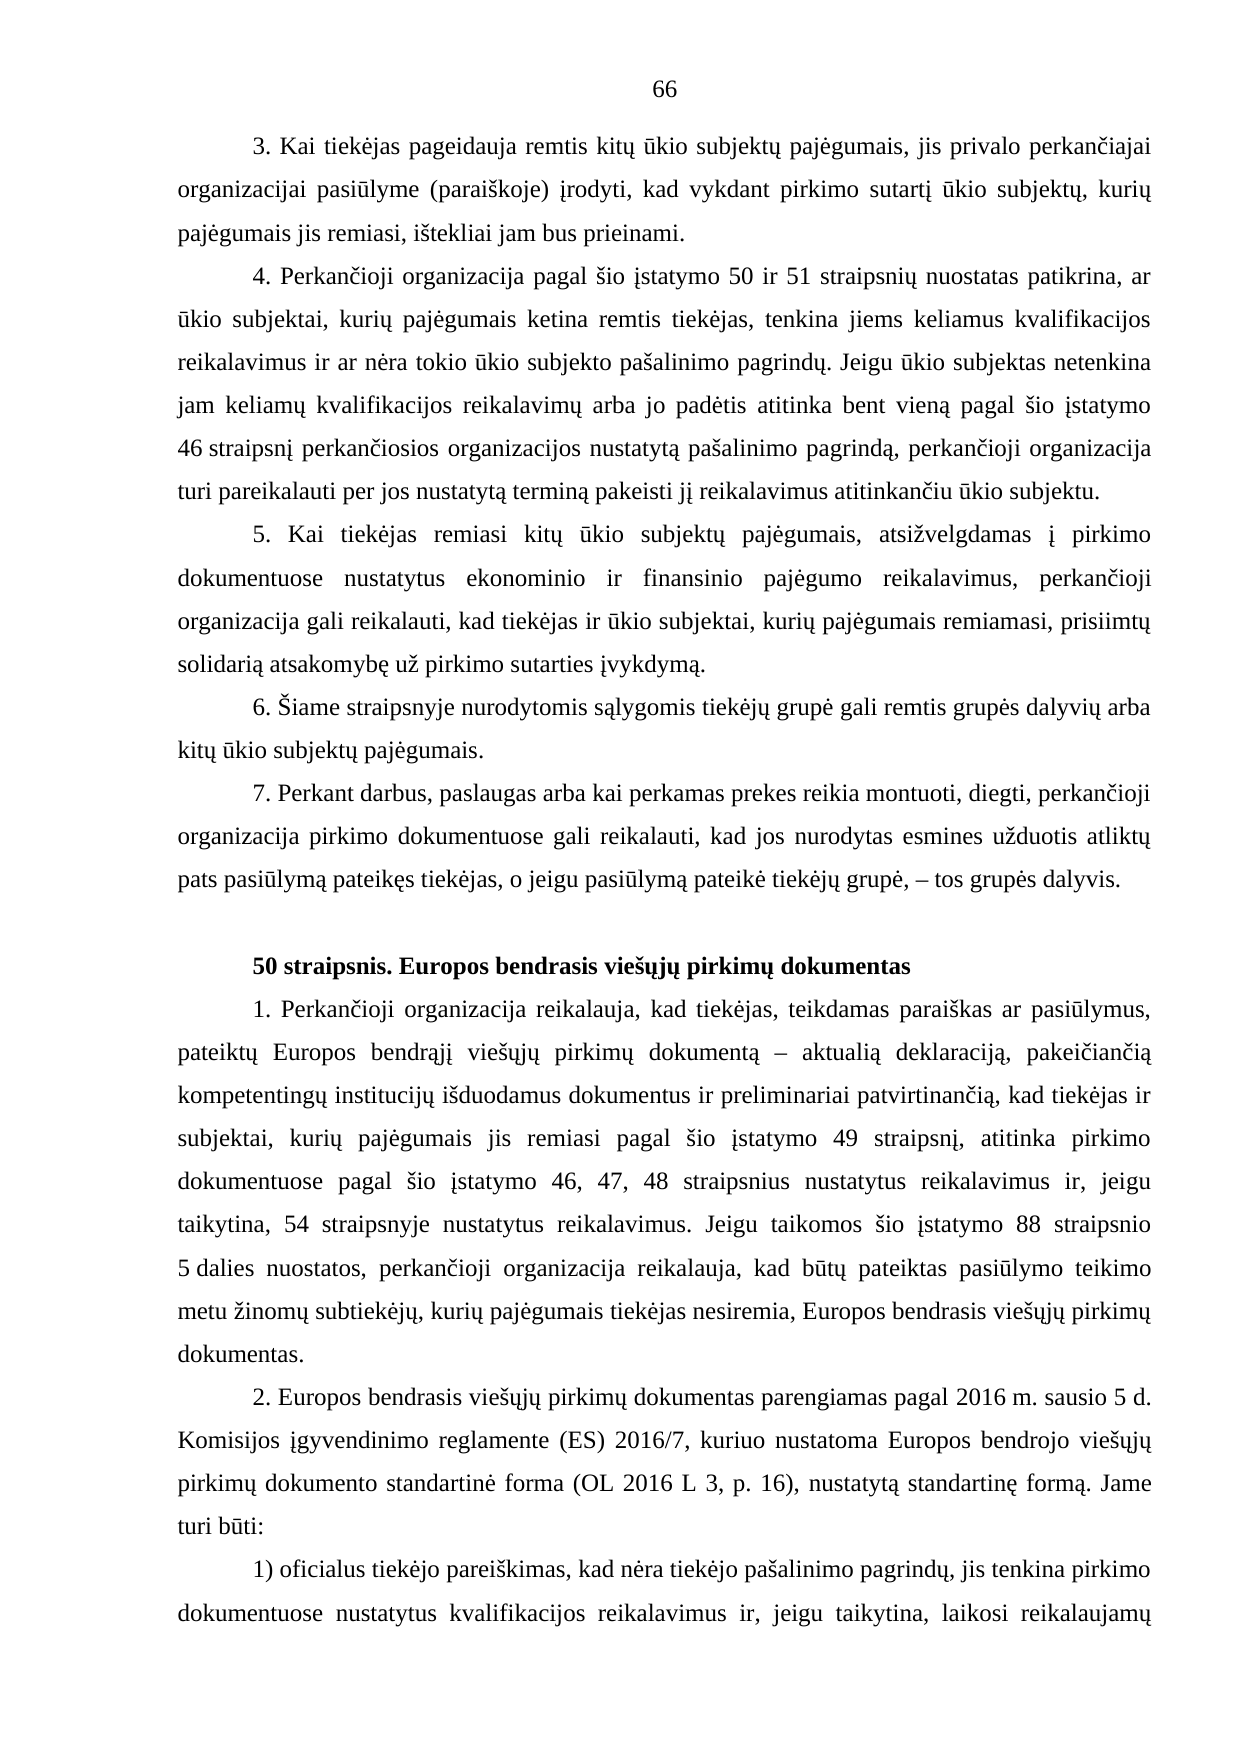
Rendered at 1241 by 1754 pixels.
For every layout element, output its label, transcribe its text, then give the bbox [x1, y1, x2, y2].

text 3. Kai tiekėjas pageidauja remtis kitų ūkio subjektų pajėgumais, jis privalo perkančiajai organizacijai pasiūlyme (paraiškoje) įrodyti, kad vykdant pirkimo sutartį ūkio subjektų, kurių pajėgumais jis remiasi, ištekliai jam bus prieinami. [177, 131, 1152, 246]
text 6. Šiame straipsnyje nurodytomis sąlygomis tiekėjų grupė gali remtis grupės dalyvių arba kitų ūkio subjektų pajėgumais. [177, 692, 1152, 764]
text 50 straipsnis. Europos bendrasis viešųjų pirkimų dokumentas [177, 951, 1152, 979]
text 1) oficialus tiekėjo pareiškimas, kad nėra tiekėjo pašalinimo pagrindų, jis tenkina pirkimo dokumentuose nustatytus kvalifikacijos reikalavimus ir, jeigu taikytina, laikosi reikalaujamų [177, 1554, 1152, 1626]
text 2. Europos bendrasis viešųjų pirkimų dokumentas parengiamas pagal 2016 m. sausio 5 d. Komisijos įgyvendinimo reglamente (ES) 2016/7, kuriuo nustatoma Europos bendrojo viešųjų pirkimų dokumento standartinė forma (OL 2016 L 3, p. 16), nustatytą standartinę formą. Jame turi būti: [177, 1382, 1152, 1540]
text 5. Kai tiekėjas remiasi kitų ūkio subjektų pajėgumais, atsižvelgdamas į pirkimo dokumentuose nustatytus ekonominio ir finansinio pajėgumo reikalavimus, perkančioji organizacija gali reikalauti, kad tiekėjas ir ūkio subjektai, kurių pajėgumais remiamasi, prisiimtų solidarią atsakomybę už pirkimo sutarties įvykdymą. [177, 519, 1152, 678]
text 4. Perkančioji organizacija pagal šio įstatymo 50 ir 51 straipsnių nuostatas patikrina, ar ūkio subjektai, kurių pajėgumais ketina remtis tiekėjas, tenkina jiems keliamus kvalifikacijos reikalavimus ir ar nėra tokio ūkio subjekto pašalinimo pagrindų. Jeigu ūkio subjektas netenkina jam keliamų kvalifikacijos reikalavimų arba jo padėtis atitinka bent vieną pagal šio įstatymo 46 straipsnį perkančiosios organizacijos nustatytą pašalinimo pagrindą, perkančioji organizacija turi pareikalauti per jos nustatytą terminą pakeisti jį reikalavimus atitinkančiu ūkio subjektu. [177, 261, 1152, 505]
text 1. Perkančioji organizacija reikalauja, kad tiekėjas, teikdamas paraiškas ar pasiūlymus, pateiktų Europos bendrąjį viešųjų pirkimų dokumentą – aktualią deklaraciją, pakeičiančią kompetentingų institucijų išduodamus dokumentus ir preliminariai patvirtinančią, kad tiekėjas ir subjektai, kurių pajėgumais jis remiasi pagal šio įstatymo 49 straipsnį, atitinka pirkimo dokumentuose pagal šio įstatymo 46, 47, 48 straipsnius nustatytus reikalavimus ir, jeigu taikytina, 54 straipsnyje nustatytus reikalavimus. Jeigu taikomos šio įstatymo 88 straipsnio 5 dalies nuostatos, perkančioji organizacija reikalauja, kad būtų pateiktas pasiūlymo teikimo metu žinomų subtiekėjų, kurių pajėgumais tiekėjas nesiremia, Europos bendrasis viešųjų pirkimų dokumentas. [177, 994, 1152, 1368]
text 7. Perkant darbus, paslaugas arba kai perkamas prekes reikia montuoti, diegti, perkančioji organizacija pirkimo dokumentuose gali reikalauti, kad jos nurodytas esmines užduotis atliktų pats pasiūlymą pateikęs tiekėjas, o jeigu pasiūlymą pateikė tiekėjų grupė, – tos grupės dalyvis. [177, 778, 1152, 893]
